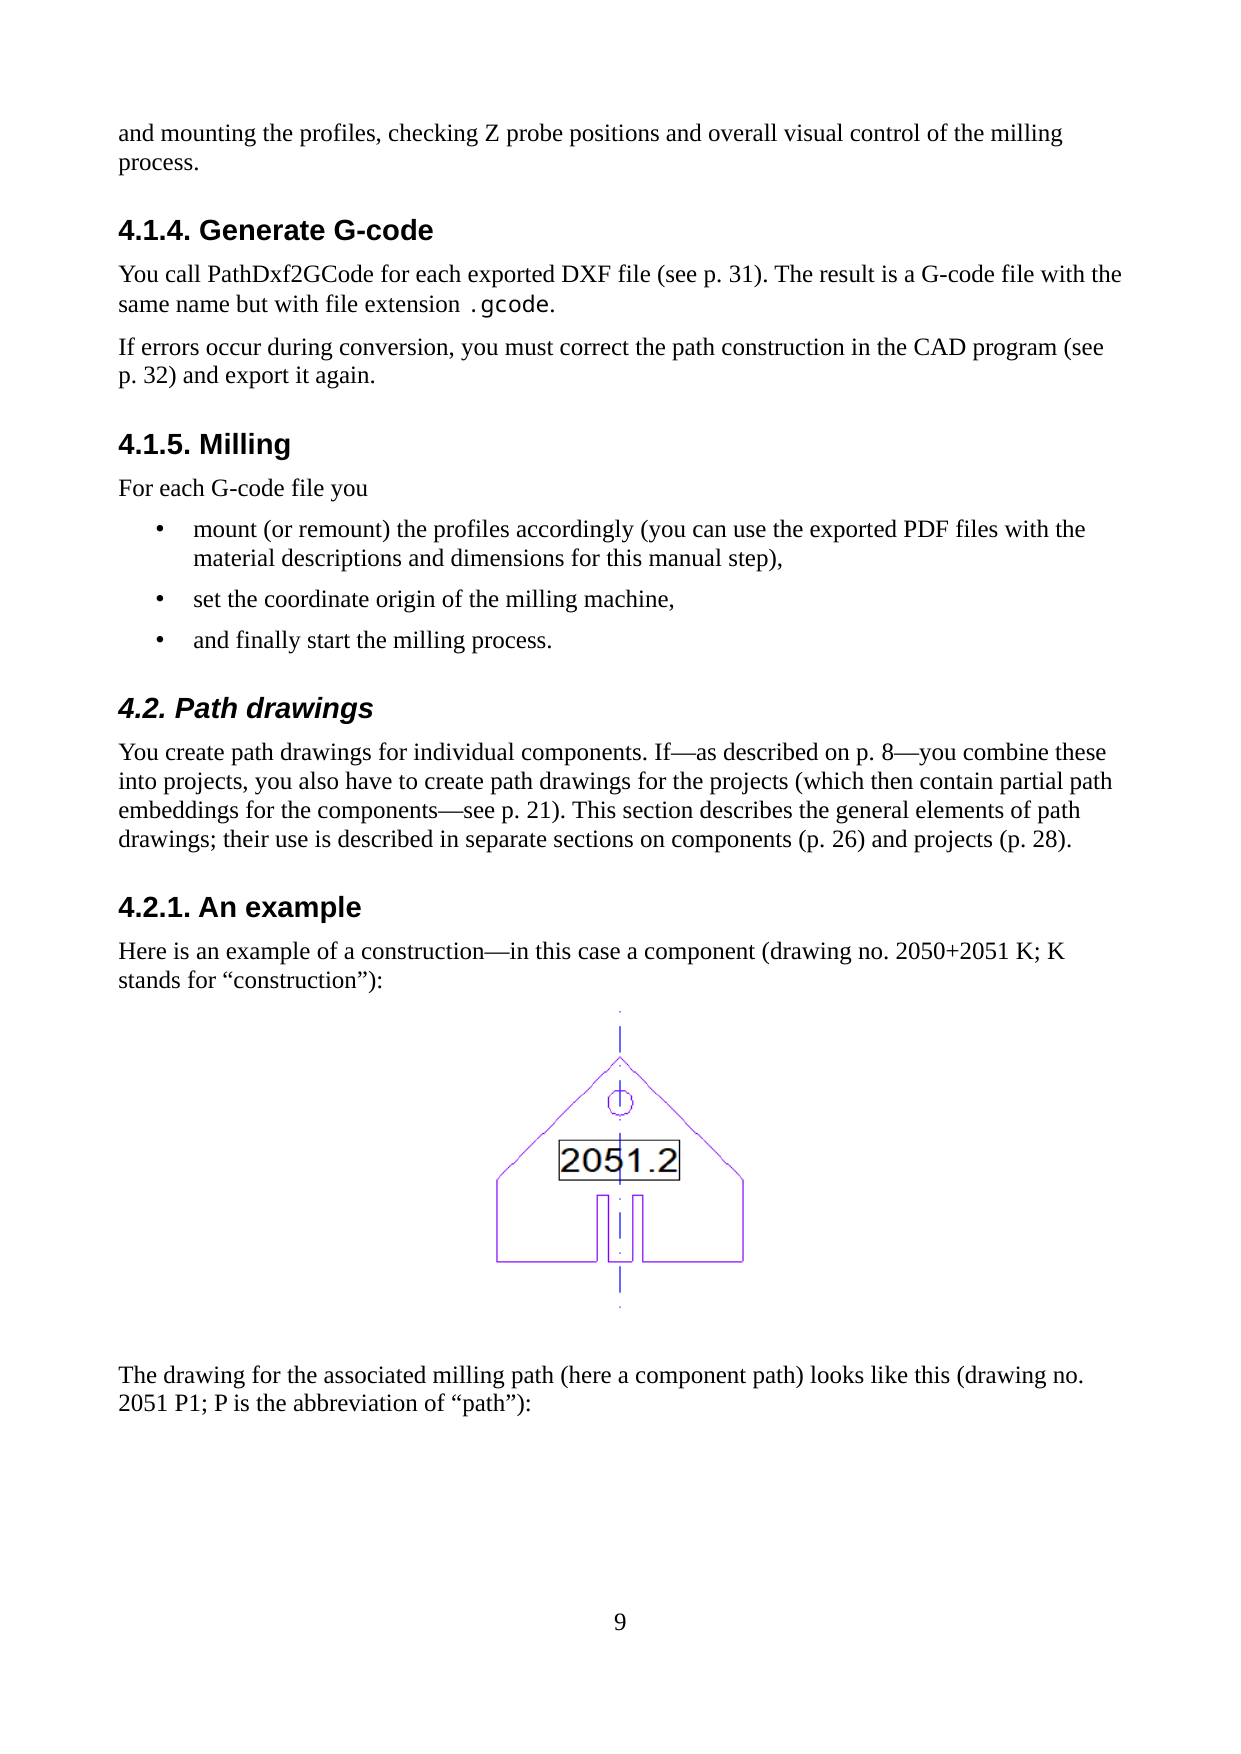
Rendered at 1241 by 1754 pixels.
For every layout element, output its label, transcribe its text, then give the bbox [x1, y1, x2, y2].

text You create path drawings for individual components. If—as described on p. 7—you combine these into projects, you also have to create path drawings for the projects (which then contain partial path embeddings for the components—see p. 20). This section describes the general elements of path drawings; their use is described in separate sections on components (p. 25) and projects (p. 27). [118, 737, 1122, 852]
text You call PathDxf2GCode for each exported DXF file (see p. 30). The result is a G-code file with the same name but with file extension .gcode. [118, 259, 1122, 319]
subtitle 4.1.5. Milling [118, 427, 1122, 460]
text Here is an example of a construction—in this case a component (drawing no. 2050+2051 K; K stands for “construction”): [118, 936, 1122, 993]
subtitle 4.2. Path drawings [118, 691, 1122, 725]
list mount (or remount) the profiles accordingly (you can use the exported PDF files with the material descriptions and dimensions for this manual step), [156, 514, 1122, 571]
text The drawing for the associated milling path (here a component path) looks like this (drawing no. 2051 P1; P is the abbreviation of “path”): [118, 1360, 1122, 1417]
picture [481, 1006, 759, 1319]
text For each G-code file you [118, 473, 1122, 501]
text If errors occur during conversion, you must correct the path construction in the CAD program (see p. 31) and export it again. [118, 332, 1122, 389]
text and mounting the profiles, checking Z probe positions and overall visual control of the milling process. [118, 118, 1122, 176]
subtitle 4.2.1. An example [118, 890, 1122, 923]
list and finally start the milling process. [156, 625, 1122, 654]
subtitle 4.1.4. Generate G-code [118, 213, 1122, 247]
list set the coordinate origin of the milling machine, [156, 584, 1122, 613]
